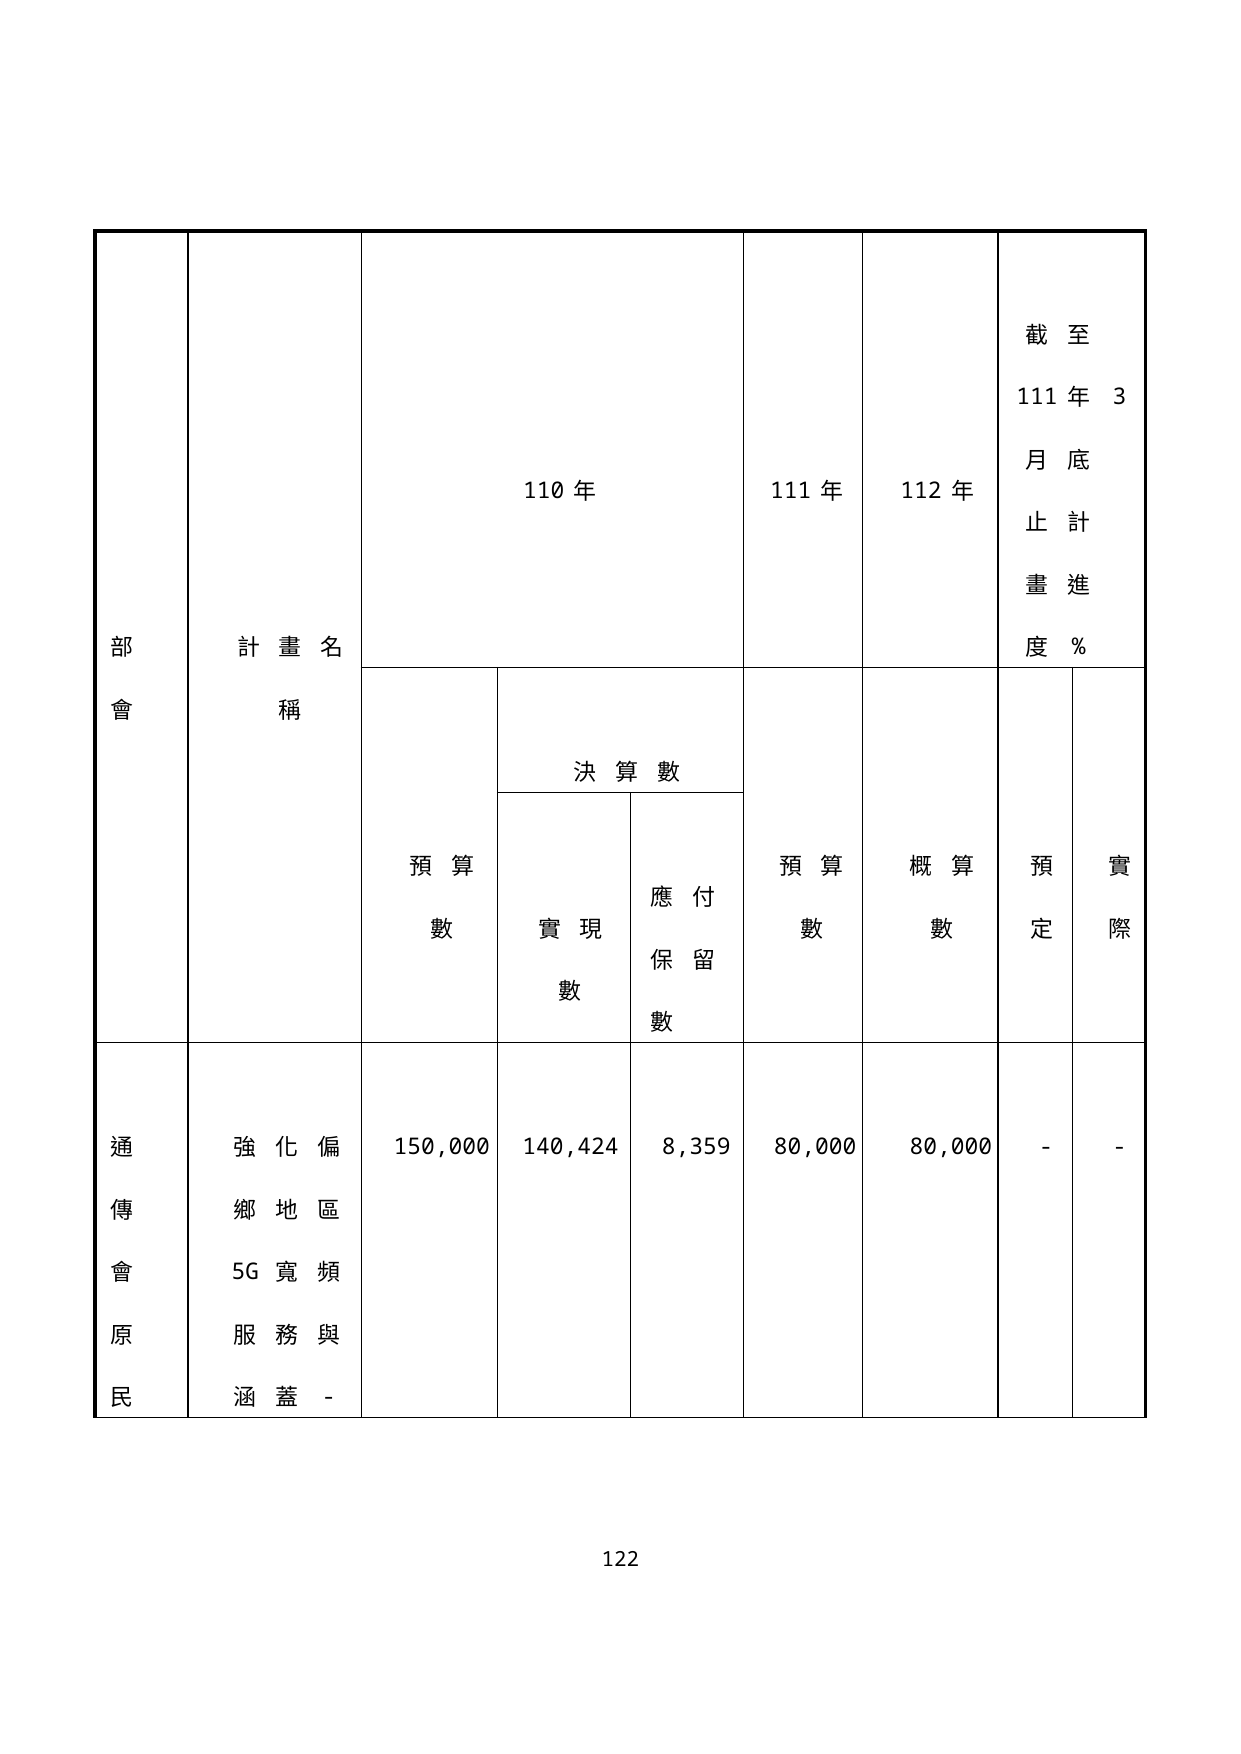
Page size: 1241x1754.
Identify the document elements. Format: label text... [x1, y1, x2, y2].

table_cell 預算數 [744, 668, 862, 1042]
table_header 112年 [863, 233, 997, 667]
table_cell 8,359 [631, 1043, 743, 1417]
table_cell 預定 [999, 668, 1072, 1042]
table_cell 概算數 [863, 668, 997, 1042]
table_cell 實現數 [498, 793, 630, 1042]
table_cell 預算數 [362, 668, 497, 1042]
table_cell 通傳會 原民 [97, 1043, 187, 1417]
table_cell 應付保留數 [631, 793, 743, 1042]
table_header 110年 [362, 233, 743, 667]
table_cell - [1073, 1043, 1144, 1417]
table_cell 強化偏鄉地區5G寬頻服務與涵蓋- [189, 1043, 361, 1417]
table_cell 80,000 [863, 1043, 997, 1417]
table_cell 決算數 [498, 668, 743, 792]
table_cell 140,424 [498, 1043, 630, 1417]
table_cell 80,000 [744, 1043, 862, 1417]
table_header 截至111年3月底止計畫進度% [999, 233, 1144, 667]
table_header 計畫名稱 [189, 233, 361, 1042]
table_header 部會 [97, 233, 187, 1042]
table_cell 150,000 [362, 1043, 497, 1417]
table_cell - [999, 1043, 1072, 1417]
table_header 111年 [744, 233, 862, 667]
table_cell 實際 [1073, 668, 1144, 1042]
